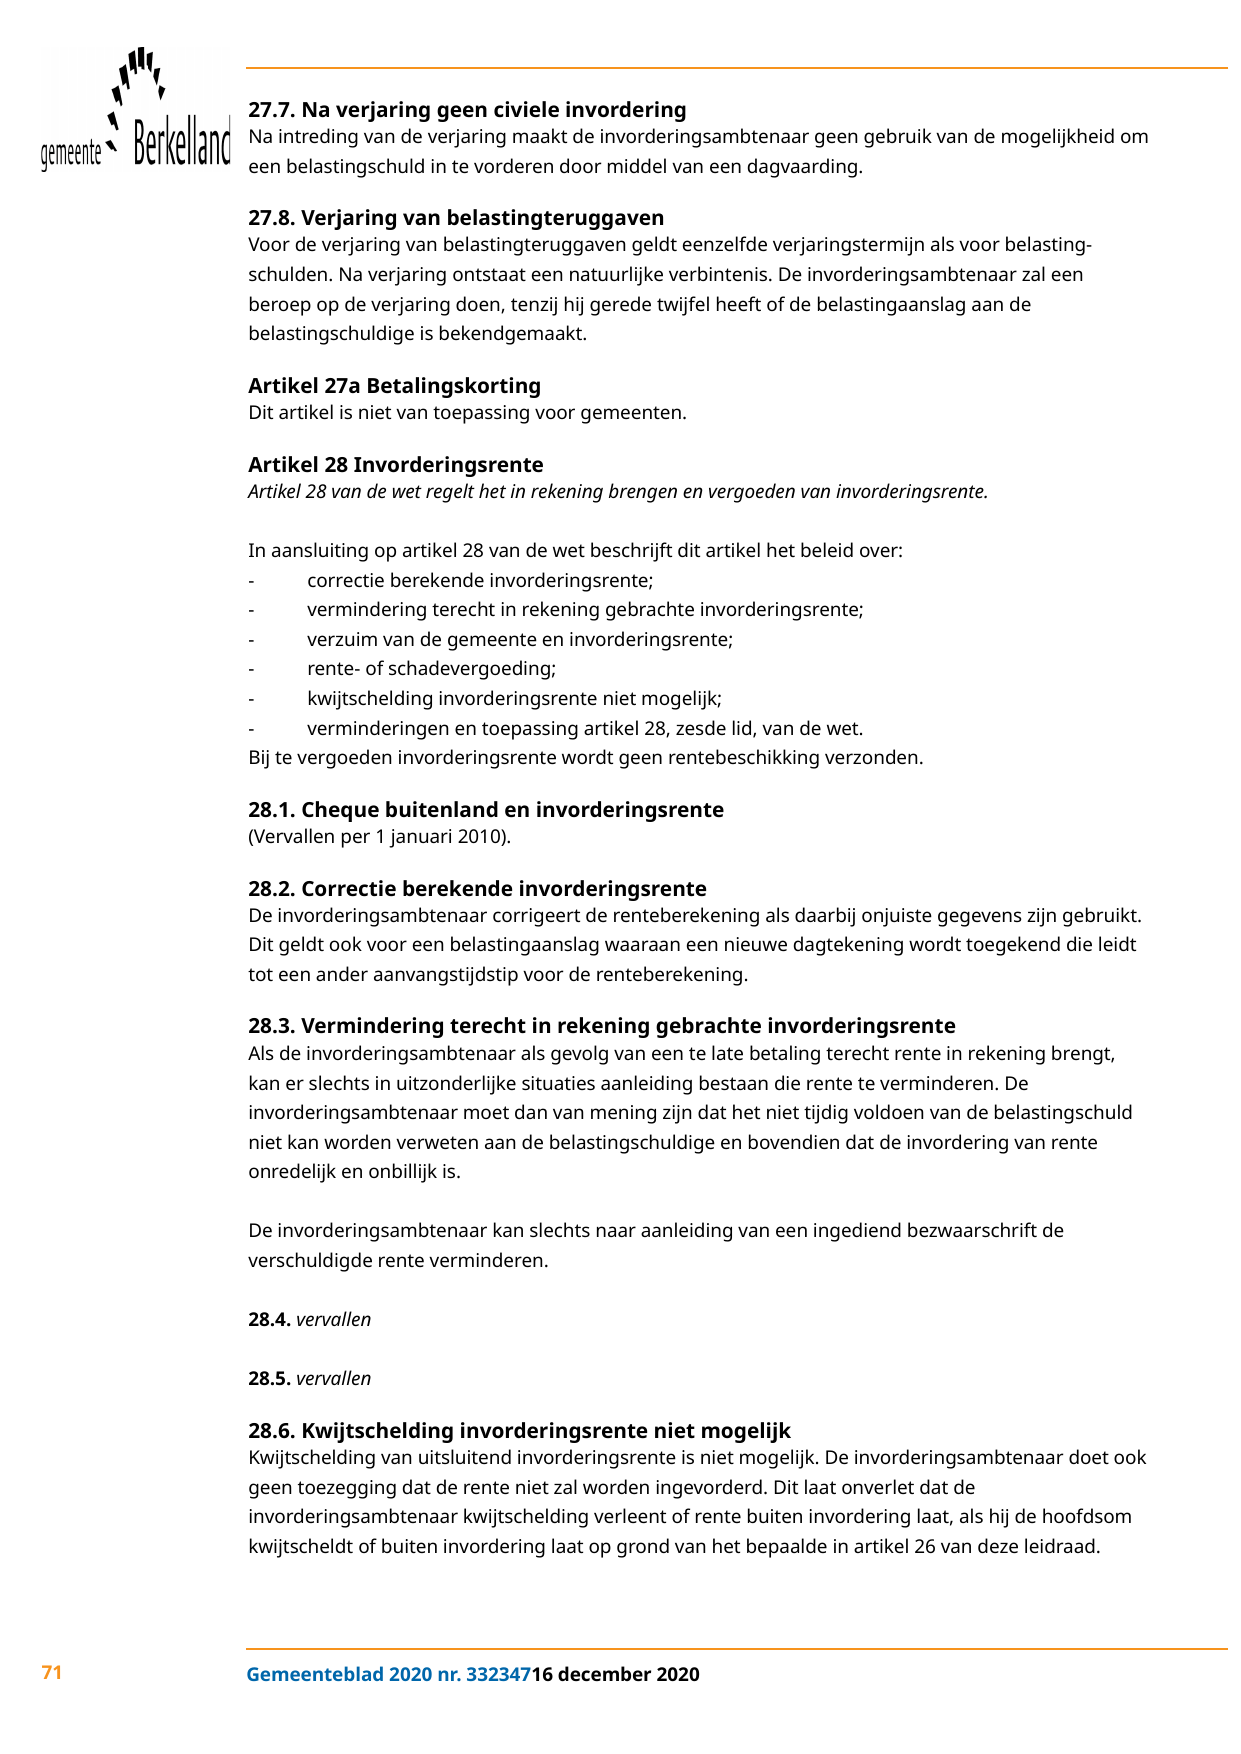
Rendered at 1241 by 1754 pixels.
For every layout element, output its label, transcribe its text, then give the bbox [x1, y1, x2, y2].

text Kwijtschelding van uitsluitend invorderingsrente is niet mogelijk. De invorderingsambtenaar doet ook geen toezegging dat de rente niet zal worden ingevorderd. Dit laat onverlet dat de invorderingsambtenaar kwijtschelding verleent of rente buiten invordering laat, als hij de hoofdsom kwijtscheldt of buiten invordering laat op grond van het bepaalde in artikel 26 van deze leidraad. [248, 1444, 1152, 1559]
text (Vervallen per 1 januari 2010). [248, 823, 1152, 849]
list correctie berekende invorderingsrente; [248, 567, 1152, 593]
text 28.1. Cheque buitenland en invorderingsrente [248, 795, 1152, 823]
text Artikel 28 van de wet regelt het in rekening brengen en vergoeden van invorderingsrente. [248, 478, 1152, 504]
list verminderingen en toepassing artikel 28, zesde lid, van de wet. [248, 715, 1152, 741]
text 28.2. Correctie berekende invorderingsrente [248, 874, 1152, 902]
text Bij te vergoeden invorderingsrente wordt geen rentebeschikking verzonden. [248, 744, 1152, 770]
text Voor de verjaring van belastingteruggaven geldt eenzelfde verjaringstermijn als voor belasting-schulden. Na verjaring ontstaat een natuurlijke verbintenis. De invorderingsambtenaar zal een beroep op de verjaring doen, tenzij hij gerede twijfel heeft of de belastingaanslag aan de belastingschuldige is bekendgemaakt. [248, 232, 1152, 346]
text 28.5. vervallen [248, 1366, 1152, 1391]
text Als de invorderingsambtenaar als gevolg van een te late betaling terecht rente in rekening brengt, kan er slechts in uitzonderlijke situaties aanleiding bestaan die rente te verminderen. De invorderingsambtenaar moet dan van mening zijn dat het niet tijdig voldoen van de belastingschuld niet kan worden verweten aan de belastingschuldige en bovendien dat de invordering van rente onredelijk en onbillijk is. [248, 1040, 1152, 1184]
list rente- of schadevergoeding; [248, 656, 1152, 681]
text 28.4. vervallen [248, 1306, 1152, 1332]
list verzuim van de gemeente en invorderingsrente; [248, 626, 1152, 652]
text Na intreding van de verjaring maakt de invorderingsambtenaar geen gebruik van de mogelijkheid om een belastingschuld in te vorderen door middel van een dagvaarding. [248, 123, 1152, 178]
text Dit artikel is niet van toepassing voor gemeenten. [248, 399, 1152, 425]
text 27.7. Na verjaring geen civiele invordering [248, 95, 1152, 123]
text Artikel 27a Betalingskorting [248, 371, 1152, 399]
list kwijtschelding invorderingsrente niet mogelijk; [248, 685, 1152, 711]
text Artikel 28 Invorderingsrente [248, 450, 1152, 478]
text De invorderingsambtenaar corrigeert de renteberekening als daarbij onjuiste gegevens zijn gebruikt. Dit geldt ook voor een belastingaanslag waaraan een nieuwe dagtekening wordt toegekend die leidt tot een ander aanvangstijdstip voor de renteberekening. [248, 902, 1152, 987]
text In aansluiting op artikel 28 van de wet beschrijft dit artikel het beleid over: [248, 537, 1152, 563]
text 28.3. Vermindering terecht in rekening gebrachte invorderingsrente [248, 1012, 1152, 1040]
picture [41, 47, 231, 172]
text 28.6. Kwijtschelding invorderingsrente niet mogelijk [248, 1416, 1152, 1444]
list vermindering terecht in rekening gebrachte invorderingsrente; [248, 596, 1152, 622]
text 27.8. Verjaring van belastingteruggaven [248, 203, 1152, 232]
text De invorderingsambtenaar kan slechts naar aanleiding van een ingediend bezwaarschrift de verschuldigde rente verminderen. [248, 1218, 1152, 1273]
